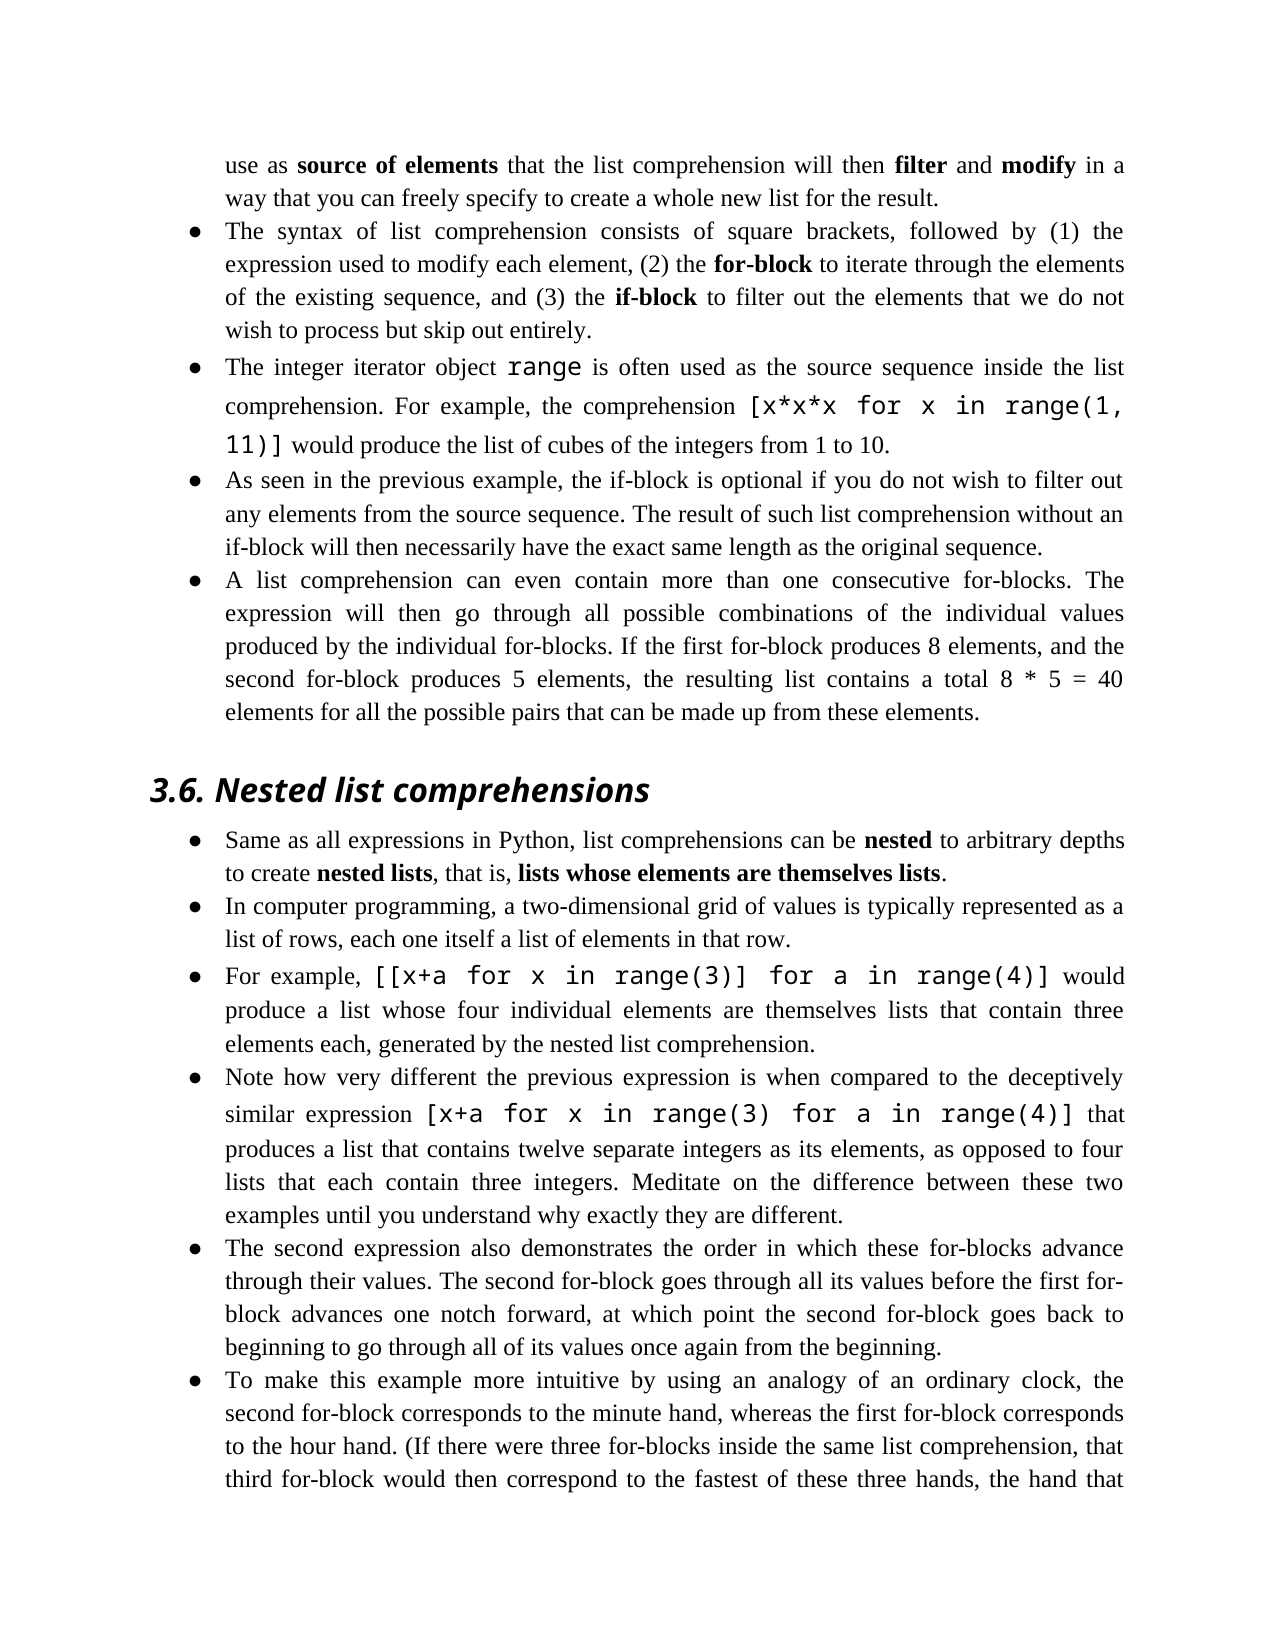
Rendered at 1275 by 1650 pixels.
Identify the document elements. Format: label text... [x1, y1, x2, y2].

list To make this example more intuitive by using an analogy of an ordinary clock, the second for-block corresponds to the minute hand, whereas the first for-block corresponds to the hour hand. (If there were three for-blocks inside the same list comprehension, that third for-block would then correspond to the fastest of these three hands, the hand that [187, 1365, 1125, 1493]
list use as source of elements that the list comprehension will then filter and modify in a way that you can freely specify to create a whole new list for the result. [187, 150, 1125, 212]
subtitle 3.6. Nested list comprehensions [150, 767, 1125, 813]
list The syntax of list comprehension consists of square brackets, followed by (1) the expression used to modify each element, (2) the for-block to iterate through the elements of the existing sequence, and (3) the if-block to filter out the elements that we do not wish to process but skip out entirely. [187, 216, 1125, 344]
list The second expression also demonstrates the order in which these for-blocks advance through their values. The second for-block goes through all its values before the first for-block advances one notch forward, at which point the second for-block goes back to beginning to go through all of its values once again from the beginning. [187, 1233, 1125, 1361]
list The integer iterator object range is often used as the source sequence inside the list comprehension. For example, the comprehension [x*x*x for x in range(1, 11)] would produce the list of cubes of the integers from 1 to 10. [187, 348, 1125, 461]
list For example, [[x+a for x in range(3)] for a in range(4)] would produce a list whose four individual elements are themselves lists that contain three elements each, generated by the nested list comprehension. [187, 957, 1125, 1057]
list In computer programming, a two-dimensional grid of values is typically represented as a list of rows, each one itself a list of elements in that row. [187, 891, 1125, 953]
list As seen in the previous example, the if-block is optional if you do not wish to filter out any elements from the source sequence. The result of such list comprehension without an if-block will then necessarily have the exact same length as the original sequence. [187, 466, 1125, 560]
list A list comprehension can even contain more than one consecutive for-blocks. The expression will then go through all possible combinations of the individual values produced by the individual for-blocks. If the first for-block produces 8 elements, and the second for-block produces 5 elements, the resulting list contains a total 8 * 5 = 40 elements for all the possible pairs that can be made up from these elements. [187, 565, 1125, 726]
list Note how very different the previous expression is when compared to the deceptively similar expression [x+a for x in range(3) for a in range(4)] that produces a list that contains twelve separate integers as its elements, as opposed to four lists that each contain three integers. Meditate on the difference between these two examples until you understand why exactly they are different. [187, 1062, 1125, 1229]
list Same as all expressions in Python, list comprehensions can be nested to arbitrary depths to create nested lists, that is, lists whose elements are themselves lists. [187, 825, 1125, 887]
